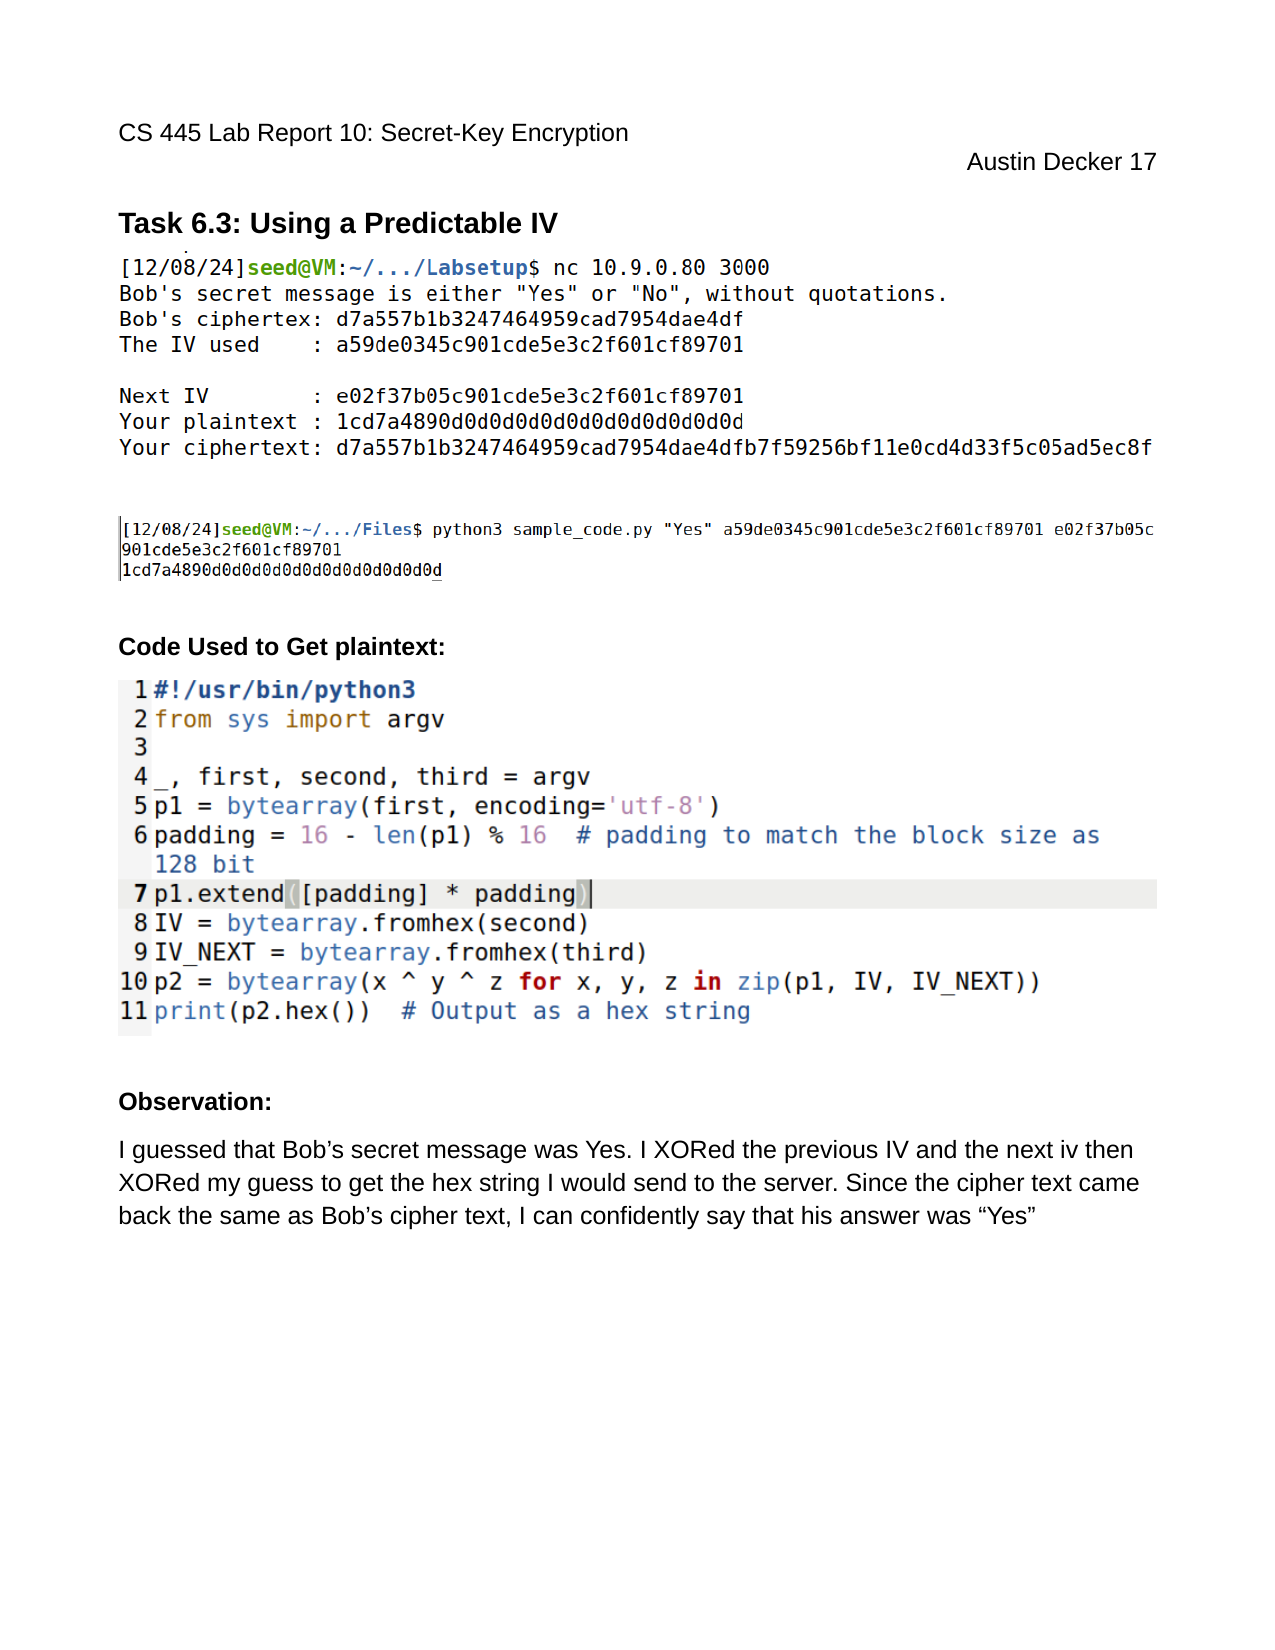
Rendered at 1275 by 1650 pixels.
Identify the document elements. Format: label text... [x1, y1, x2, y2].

text I guessed that Bob’s secret message was Yes. I XORed the previous IV and the next iv then XORed my guess to get the hex string I would send to the server. Since the cipher text came back the same as Bob’s cipher text, I can confidently say that his answer was “Yes” [118, 1135, 1157, 1229]
subtitle Task 6.3: Using a Predictable IV [118, 206, 1157, 239]
picture [118, 251, 1157, 465]
text Code Used to Get plaintext: [118, 632, 1157, 661]
picture [118, 680, 1157, 1036]
picture [118, 516, 1157, 581]
text Observation: [118, 1087, 1157, 1116]
